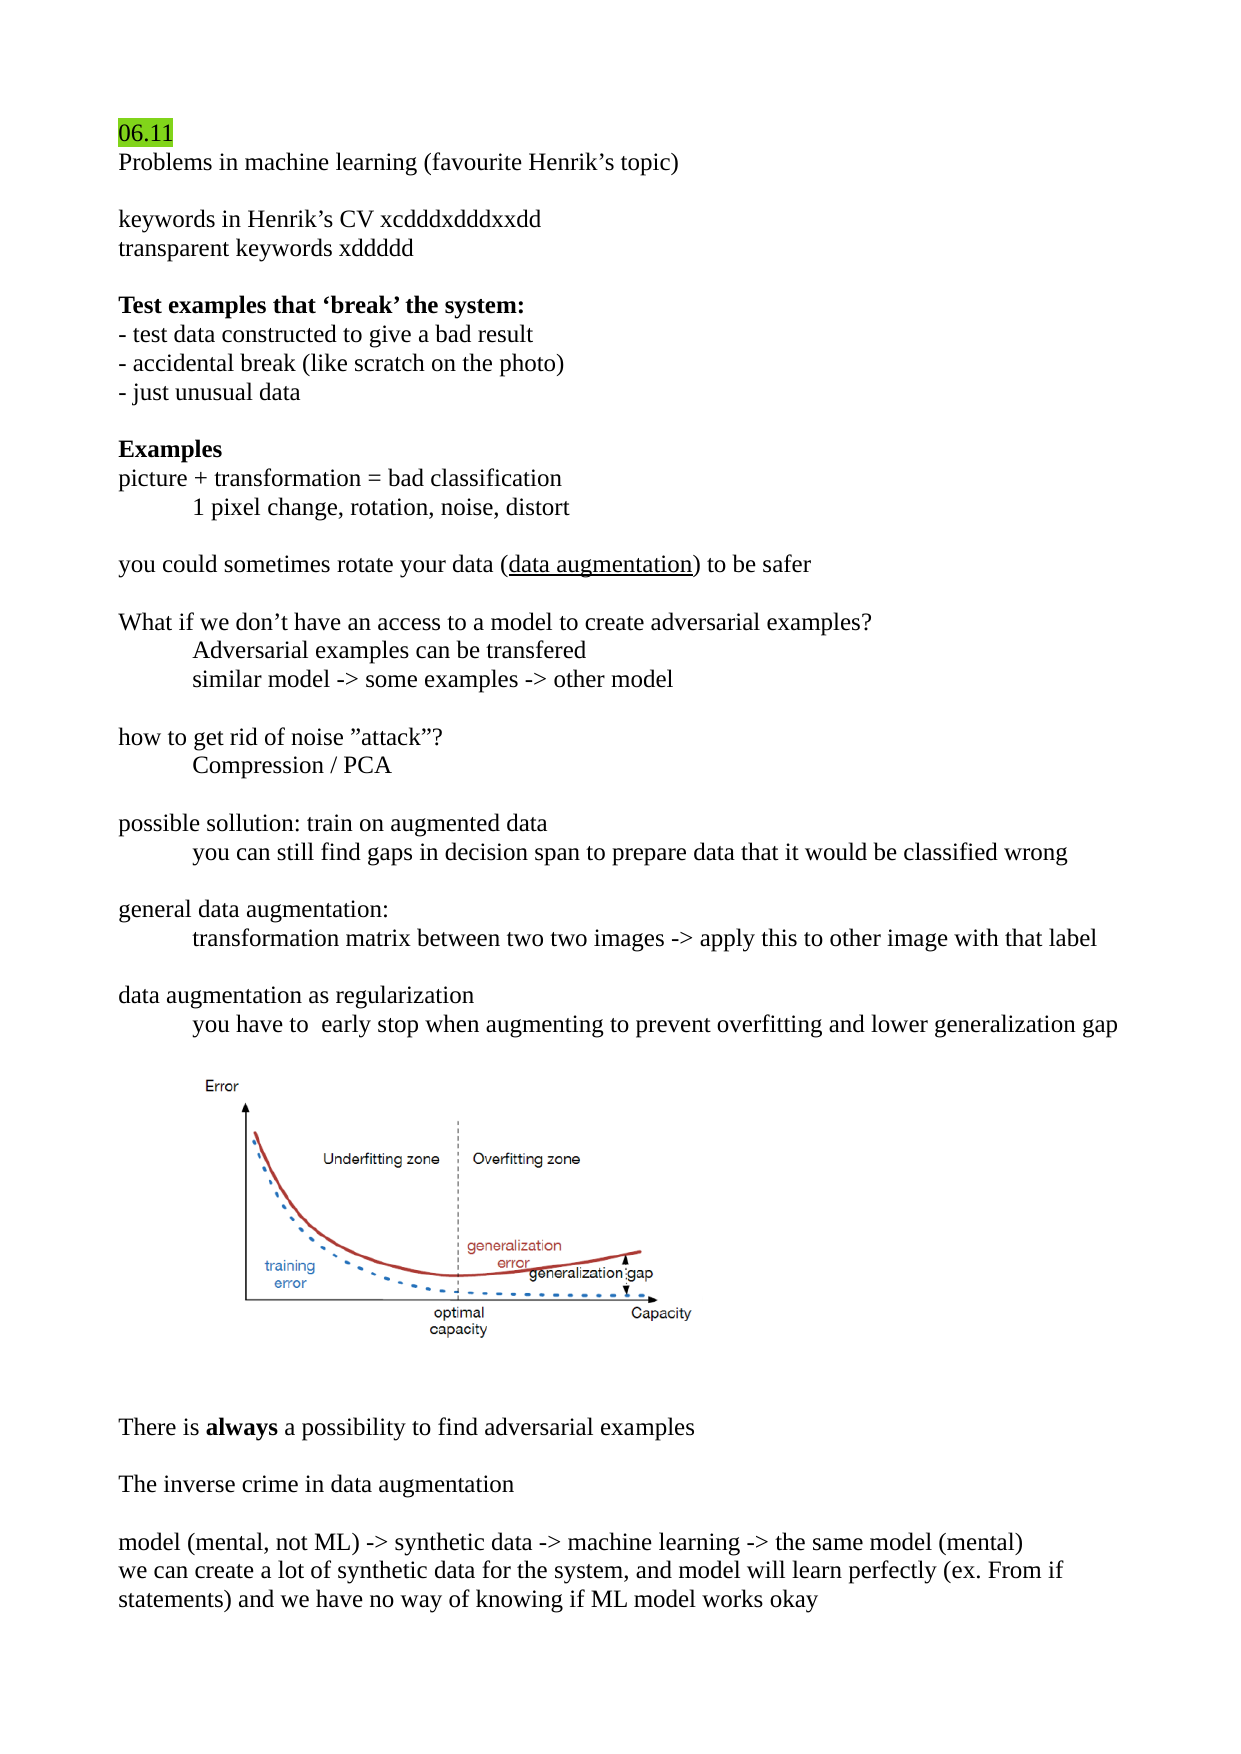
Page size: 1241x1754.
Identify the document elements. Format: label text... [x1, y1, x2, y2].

text There is always a possibility to find adversarial exa mples [118, 1412, 1122, 1441]
text What if we don’t have an access to a model to create adversarial examples? [118, 607, 1122, 636]
text picture + transformation = bad classification [118, 463, 1122, 492]
text Problems in machine learning (favourite Henrik’s topic) [118, 147, 1122, 176]
text possible sollution: train on augmented data [118, 808, 1122, 837]
text data augmentation as regularization [118, 981, 1122, 1009]
text Examples [118, 434, 1122, 463]
text we can create a lot of synthetic data for the system, and model will learn perfectly (ex. From if statements) and we have no way of knowing if ML model works okay [118, 1556, 1122, 1613]
text general data augmentation: [118, 894, 1122, 923]
text 1 pixel change, rotation, noise, distort [118, 492, 1122, 521]
text Test examples that ‘break’ the system: [118, 291, 1122, 319]
text - accidental break (like scratch on the photo) [118, 348, 1122, 377]
text you can still find gaps in decision span to prepare data that it would be classified wrong [118, 837, 1122, 866]
text The inverse crime in data augmentation [118, 1469, 1122, 1498]
text - just unusual data [118, 377, 1122, 406]
text 06.11 [118, 118, 1122, 147]
text transformation matrix between two two images -> apply this to other image with that label [118, 923, 1122, 952]
text similar model -> some examples -> other model [118, 664, 1122, 693]
text model (mental, not ML) -> synthetic data -> machine learning -> the same model (mental) [118, 1527, 1122, 1556]
text you have to early stop when augmenting to prevent overfitting and lower generalization gap [118, 1009, 1122, 1038]
text how to get rid of noise ”attack”? [118, 722, 1122, 751]
text you could sometimes rotate your data (data augmentation) to be safer [118, 549, 1122, 578]
text Adversarial examples can be transfered [118, 636, 1122, 664]
text keywords in Henrik’s CV xcdddxdddxxdd [118, 204, 1122, 233]
picture [194, 1059, 703, 1349]
text - test data constructed to give a bad result [118, 319, 1122, 348]
text transparent keywords xddddd [118, 233, 1122, 262]
text Compression / PCA [118, 751, 1122, 779]
